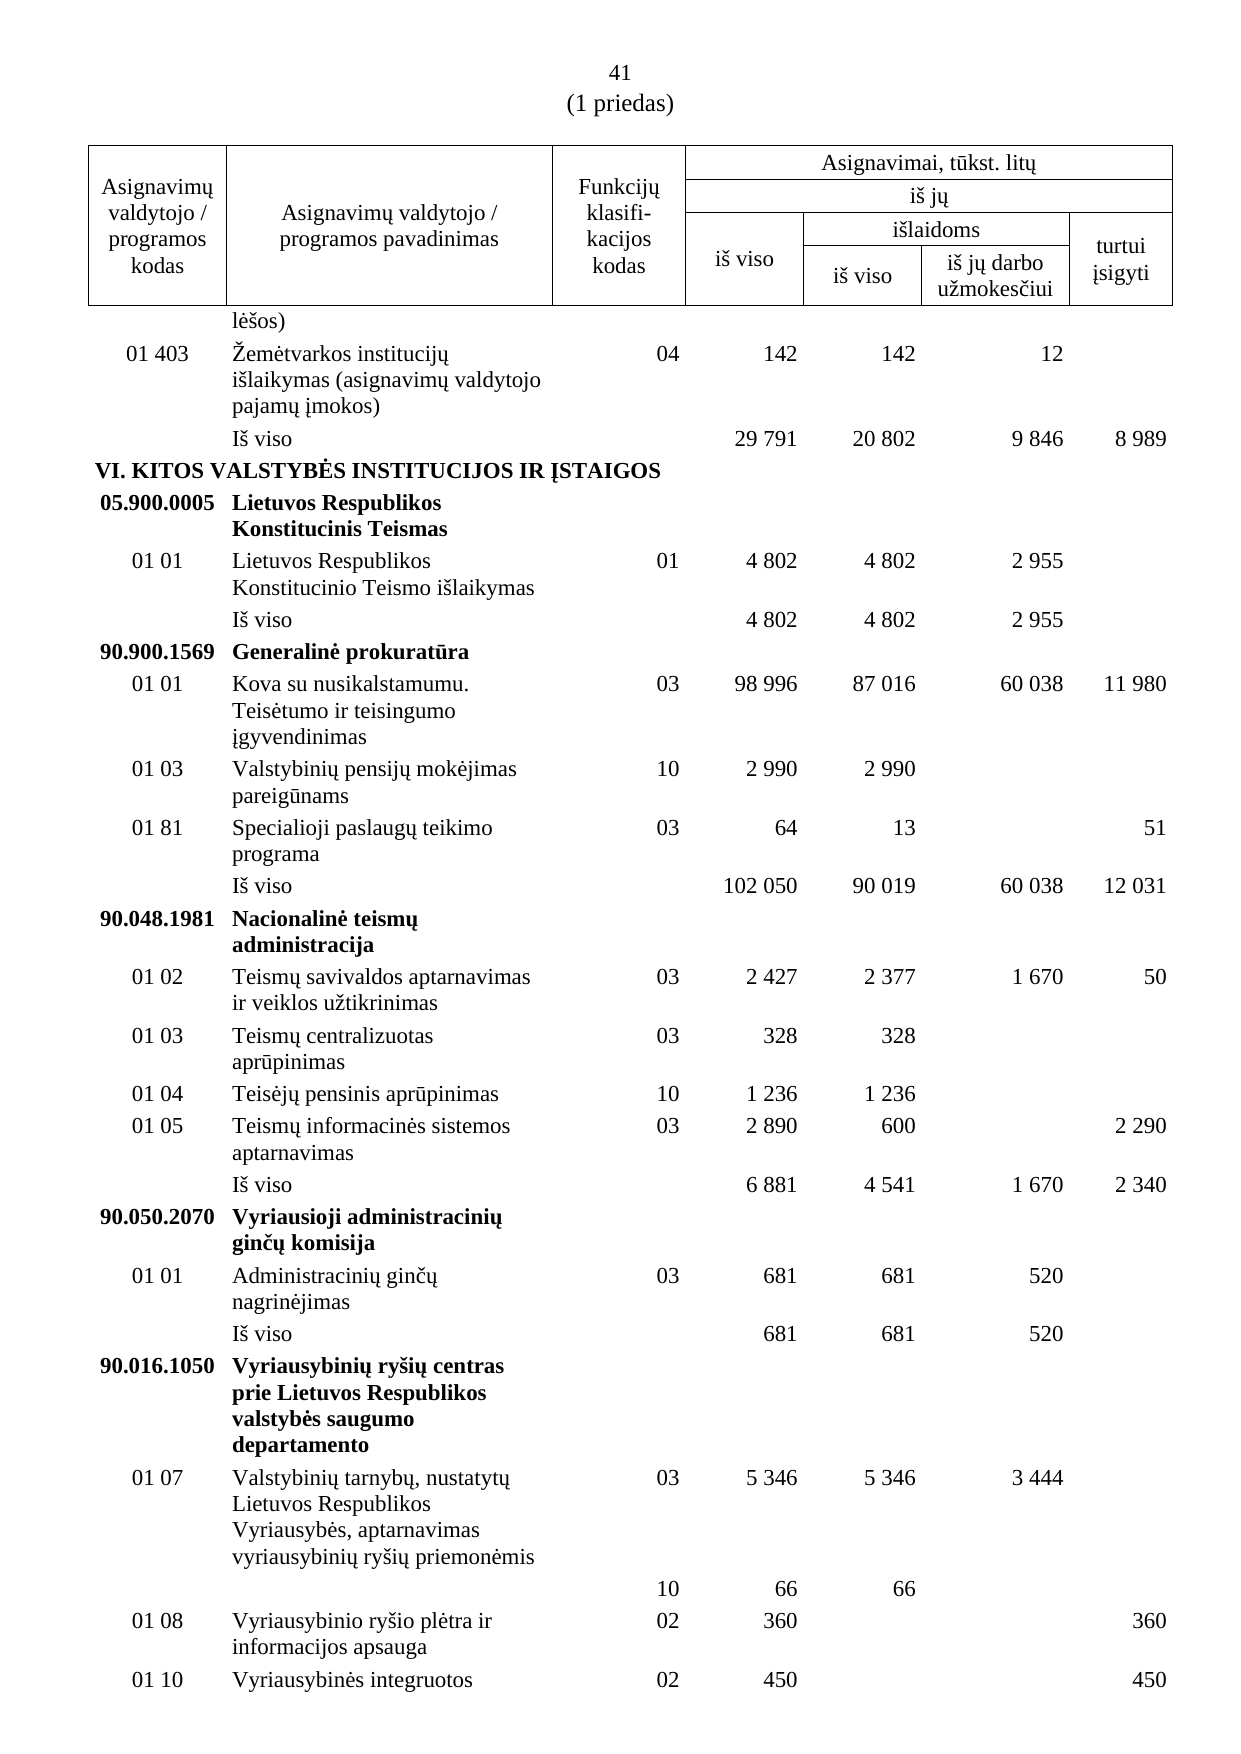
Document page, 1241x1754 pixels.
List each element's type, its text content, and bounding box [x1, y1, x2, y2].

table_cell 01 03 [89, 753, 226, 811]
table_cell 02 [553, 1604, 685, 1663]
table_cell 03 [553, 1019, 685, 1077]
table_cell [1069, 486, 1172, 544]
table_cell [553, 603, 685, 635]
table_cell 66 [685, 1572, 803, 1604]
table_header Funkcijų klasifi- kacijos kodas [553, 146, 685, 304]
table_cell [1069, 1019, 1172, 1077]
table_header Asignavimų valdytojo / programos kodas [89, 146, 226, 304]
table_cell [803, 454, 921, 486]
table_cell [921, 811, 1069, 869]
table_cell 450 [1069, 1663, 1172, 1695]
table_cell 12 031 [1069, 870, 1172, 902]
table_cell iš viso [686, 213, 803, 304]
table_cell 01 01 [89, 545, 226, 603]
table_cell [89, 1317, 226, 1349]
table_cell išlaidoms [804, 213, 1069, 245]
table_cell Vyriausybinės integruotos [226, 1663, 552, 1695]
table_cell 1 670 [921, 1168, 1069, 1200]
table_cell 328 [803, 1019, 921, 1077]
table_cell [553, 902, 685, 960]
table_cell 142 [685, 337, 803, 422]
table_cell 11 980 [1069, 668, 1172, 752]
table_cell [89, 1572, 226, 1604]
table_cell 5 346 [685, 1461, 803, 1572]
table_cell 01 10 [89, 1663, 226, 1695]
table_cell [803, 1604, 921, 1663]
table_cell 2 340 [1069, 1168, 1172, 1200]
table_cell Kova su nusikalstamumu. Teisėtumo ir teisingumo įgyvendinimas [226, 668, 552, 752]
table_cell 4 802 [803, 545, 921, 603]
table_cell 01 81 [89, 811, 226, 869]
table_cell [553, 306, 685, 337]
table_cell [89, 603, 226, 635]
table_cell [1069, 1572, 1172, 1604]
table_cell Iš viso [226, 603, 552, 635]
table_cell [1069, 1259, 1172, 1317]
table_cell Iš viso [226, 1317, 552, 1349]
table_cell Specialioji paslaugų teikimo programa [226, 811, 552, 869]
table_cell [685, 635, 803, 667]
table_cell 681 [685, 1317, 803, 1349]
table_cell 1 236 [803, 1077, 921, 1109]
table_cell iš viso [804, 246, 921, 304]
table_cell 8 989 [1069, 422, 1172, 454]
table_cell [921, 1200, 1069, 1259]
table_cell turtui įsigyti [1070, 213, 1172, 304]
table_cell 90.048.1981 [89, 902, 226, 960]
table_cell 03 [553, 1110, 685, 1168]
table_cell 2 890 [685, 1110, 803, 1168]
table_cell 02 [553, 1663, 685, 1695]
table_cell Teisėjų pensinis aprūpinimas [226, 1077, 552, 1109]
table_cell [553, 1200, 685, 1259]
table_cell [1069, 753, 1172, 811]
table_cell Teismų informacinės sistemos aptarnavimas [226, 1110, 552, 1168]
table_cell [89, 422, 226, 454]
table_cell 2 990 [803, 753, 921, 811]
table_cell [803, 1350, 921, 1461]
table_cell 03 [553, 811, 685, 869]
table_cell 9 846 [921, 422, 1069, 454]
table_cell [803, 1663, 921, 1695]
table_cell 01 07 [89, 1461, 226, 1572]
table_cell iš jų [686, 180, 1172, 212]
table_cell 1 236 [685, 1077, 803, 1109]
table_cell VI. KITOS VALSTYBĖS INSTITUCIJOS IR ĮSTAIGOS [89, 454, 803, 486]
table_cell 600 [803, 1110, 921, 1168]
table_cell Žemėtvarkos institucijų išlaikymas (asignavimų valdytojo pajamų įmokos) [226, 337, 552, 422]
table_cell 98 996 [685, 668, 803, 752]
table_cell Generalinė prokuratūra [226, 635, 552, 667]
table_cell 01 403 [89, 337, 226, 422]
table_cell 51 [1069, 811, 1172, 869]
table_cell 2 427 [685, 960, 803, 1019]
table_cell [553, 1350, 685, 1461]
table_cell 102 050 [685, 870, 803, 902]
table_header Asignavimai, tūkst. litų [686, 146, 1172, 178]
table_cell 01 08 [89, 1604, 226, 1663]
table_cell Vyriausioji administracinių ginčų komisija [226, 1200, 552, 1259]
table_cell Teismų savivaldos aptarnavimas ir veiklos užtikrinimas [226, 960, 552, 1019]
table_cell 50 [1069, 960, 1172, 1019]
table_cell 2 955 [921, 603, 1069, 635]
table_cell 03 [553, 1259, 685, 1317]
table_cell 10 [553, 1572, 685, 1604]
table_cell 03 [553, 1461, 685, 1572]
table_cell 2 990 [685, 753, 803, 811]
table_cell 01 01 [89, 668, 226, 752]
table_cell Valstybinių pensijų mokėjimas pareigūnams [226, 753, 552, 811]
table_cell 2 290 [1069, 1110, 1172, 1168]
table_cell 90.016.1050 [89, 1350, 226, 1461]
table_cell [921, 1350, 1069, 1461]
table_cell [685, 902, 803, 960]
table_cell 10 [553, 753, 685, 811]
table_cell [1069, 545, 1172, 603]
table_cell 2 955 [921, 545, 1069, 603]
table_cell 03 [553, 960, 685, 1019]
table_cell 90.050.2070 [89, 1200, 226, 1259]
table_cell lėšos) [226, 306, 552, 337]
table_cell [803, 635, 921, 667]
table_cell [1069, 306, 1172, 337]
table_cell [921, 306, 1069, 337]
table_cell 450 [685, 1663, 803, 1695]
table_cell 20 802 [803, 422, 921, 454]
table_cell [921, 635, 1069, 667]
table_cell 5 346 [803, 1461, 921, 1572]
table_cell [1069, 635, 1172, 667]
table_cell [921, 1110, 1069, 1168]
table_cell iš jų darbo užmokesčiui [922, 246, 1069, 304]
table_cell 01 03 [89, 1019, 226, 1077]
table_cell 520 [921, 1317, 1069, 1349]
table_cell [553, 1168, 685, 1200]
table_cell 66 [803, 1572, 921, 1604]
table_cell 520 [921, 1259, 1069, 1317]
table_cell [553, 486, 685, 544]
table_cell 10 [553, 1077, 685, 1109]
table_cell [1069, 1317, 1172, 1349]
table_cell [553, 422, 685, 454]
table_cell [685, 306, 803, 337]
table_cell Iš viso [226, 1168, 552, 1200]
table_cell Teismų centralizuotas aprūpinimas [226, 1019, 552, 1077]
table_cell Lietuvos Respublikos Konstitucinis Teismas [226, 486, 552, 544]
table_cell 4 802 [803, 603, 921, 635]
table_cell [921, 753, 1069, 811]
table_cell Iš viso [226, 422, 552, 454]
table_cell 6 881 [685, 1168, 803, 1200]
table_cell Vyriausybinio ryšio plėtra ir informacijos apsauga [226, 1604, 552, 1663]
table_cell 142 [803, 337, 921, 422]
table_cell 13 [803, 811, 921, 869]
table_cell [921, 1663, 1069, 1695]
table_cell 03 [553, 668, 685, 752]
table_cell 64 [685, 811, 803, 869]
table_cell [89, 306, 226, 337]
table_cell 681 [803, 1317, 921, 1349]
table_cell 01 02 [89, 960, 226, 1019]
table_cell Iš viso [226, 870, 552, 902]
table_cell 01 01 [89, 1259, 226, 1317]
table_cell [1069, 1077, 1172, 1109]
table_cell [1069, 337, 1172, 422]
table_cell [921, 1572, 1069, 1604]
table_cell [1069, 603, 1172, 635]
table_cell [1069, 454, 1172, 486]
table_cell [803, 902, 921, 960]
table_cell 3 444 [921, 1461, 1069, 1572]
table_cell 2 377 [803, 960, 921, 1019]
table_cell 60 038 [921, 870, 1069, 902]
table_cell Lietuvos Respublikos Konstitucinio Teismo išlaikymas [226, 545, 552, 603]
table_cell [685, 486, 803, 544]
table_cell [921, 1604, 1069, 1663]
table_cell [921, 902, 1069, 960]
table_cell 4 802 [685, 545, 803, 603]
table_cell [1069, 902, 1172, 960]
table_cell 1 670 [921, 960, 1069, 1019]
table_cell 12 [921, 337, 1069, 422]
table_cell [1069, 1200, 1172, 1259]
table_cell [803, 1200, 921, 1259]
table_cell 04 [553, 337, 685, 422]
table_cell [685, 1350, 803, 1461]
table_cell 681 [803, 1259, 921, 1317]
table_cell 60 038 [921, 668, 1069, 752]
table_cell [89, 1168, 226, 1200]
table_cell 90 019 [803, 870, 921, 902]
table_cell 4 541 [803, 1168, 921, 1200]
table_cell [553, 870, 685, 902]
table_cell 4 802 [685, 603, 803, 635]
table_cell 29 791 [685, 422, 803, 454]
table_cell [685, 1200, 803, 1259]
table_cell [1069, 1461, 1172, 1572]
table_cell Nacionalinė teismų administracija [226, 902, 552, 960]
table_cell [89, 870, 226, 902]
table_cell [921, 486, 1069, 544]
table_cell [921, 454, 1069, 486]
table_cell [553, 635, 685, 667]
table_cell 05.900.0005 [89, 486, 226, 544]
table_header Asignavimų valdytojo / programos pavadinimas [227, 146, 552, 304]
table_cell 01 05 [89, 1110, 226, 1168]
table_cell [921, 1019, 1069, 1077]
table_cell 01 [553, 545, 685, 603]
table_cell [803, 306, 921, 337]
table_cell 87 016 [803, 668, 921, 752]
table_cell Valstybinių tarnybų, nustatytų Lietuvos Respublikos Vyriausybės, aptarnavimas vyriausybinių ryšių priemonėmis [226, 1461, 552, 1572]
table_cell [553, 1317, 685, 1349]
table_cell 328 [685, 1019, 803, 1077]
table_cell 90.900.1569 [89, 635, 226, 667]
table_cell [803, 486, 921, 544]
table_cell Vyriausybinių ryšių centras prie Lietuvos Respublikos valstybės saugumo departamento [226, 1350, 552, 1461]
table_cell 681 [685, 1259, 803, 1317]
table_cell 360 [1069, 1604, 1172, 1663]
table_cell 360 [685, 1604, 803, 1663]
table_cell [226, 1572, 552, 1604]
table_cell 01 04 [89, 1077, 226, 1109]
table_cell Administracinių ginčų nagrinėjimas [226, 1259, 552, 1317]
table_cell [921, 1077, 1069, 1109]
table_cell [1069, 1350, 1172, 1461]
